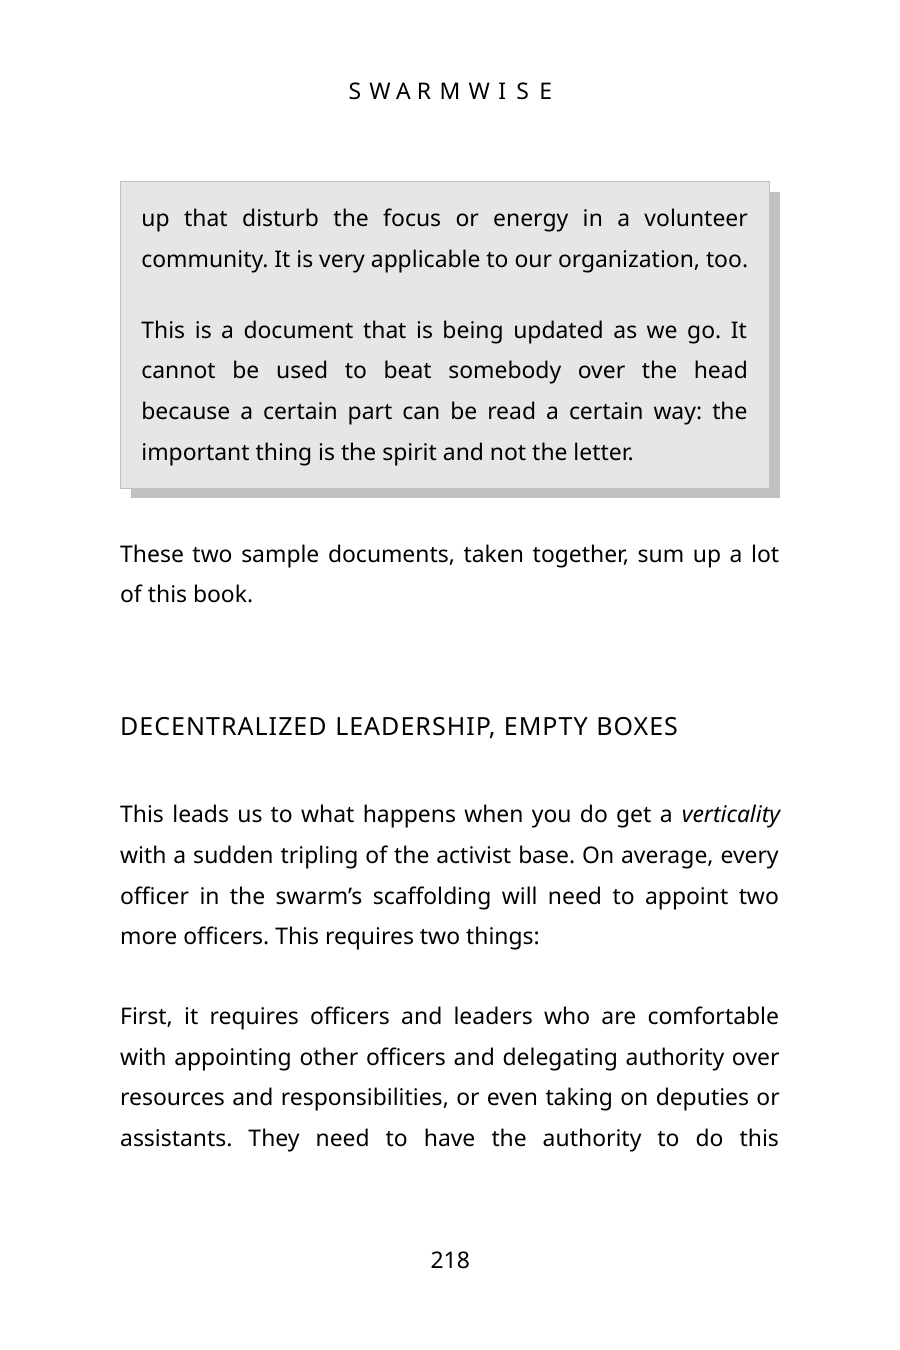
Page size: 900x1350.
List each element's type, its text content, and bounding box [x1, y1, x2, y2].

text This is a document that is being updated as we go. It cannot be used to beat somebody over the head because a certain part can be read a certain way: the important thing is the spirit and not the letter. [121, 292, 769, 488]
subtitle Decentralized leadership, empty boxes [120, 709, 780, 743]
text First, it requires officers and leaders who are comfortable with appointing other officers and delegating authority over resources and responsibilities, or even taking on deputies or assistants. They need to have the authority to do this [120, 1000, 780, 1153]
text up that disturb the focus or energy in a volunteer community. It is very applicable to our organization, too. [121, 182, 769, 274]
text This leads us to what happens when you do get a verticality with a sudden tripling of the activist base. On average, every officer in the swarm’s scaffolding will need to appoint two more officers. This requires two things: [120, 798, 780, 951]
text These two sample documents, taken together, sum up a lot of this book. [120, 538, 780, 610]
